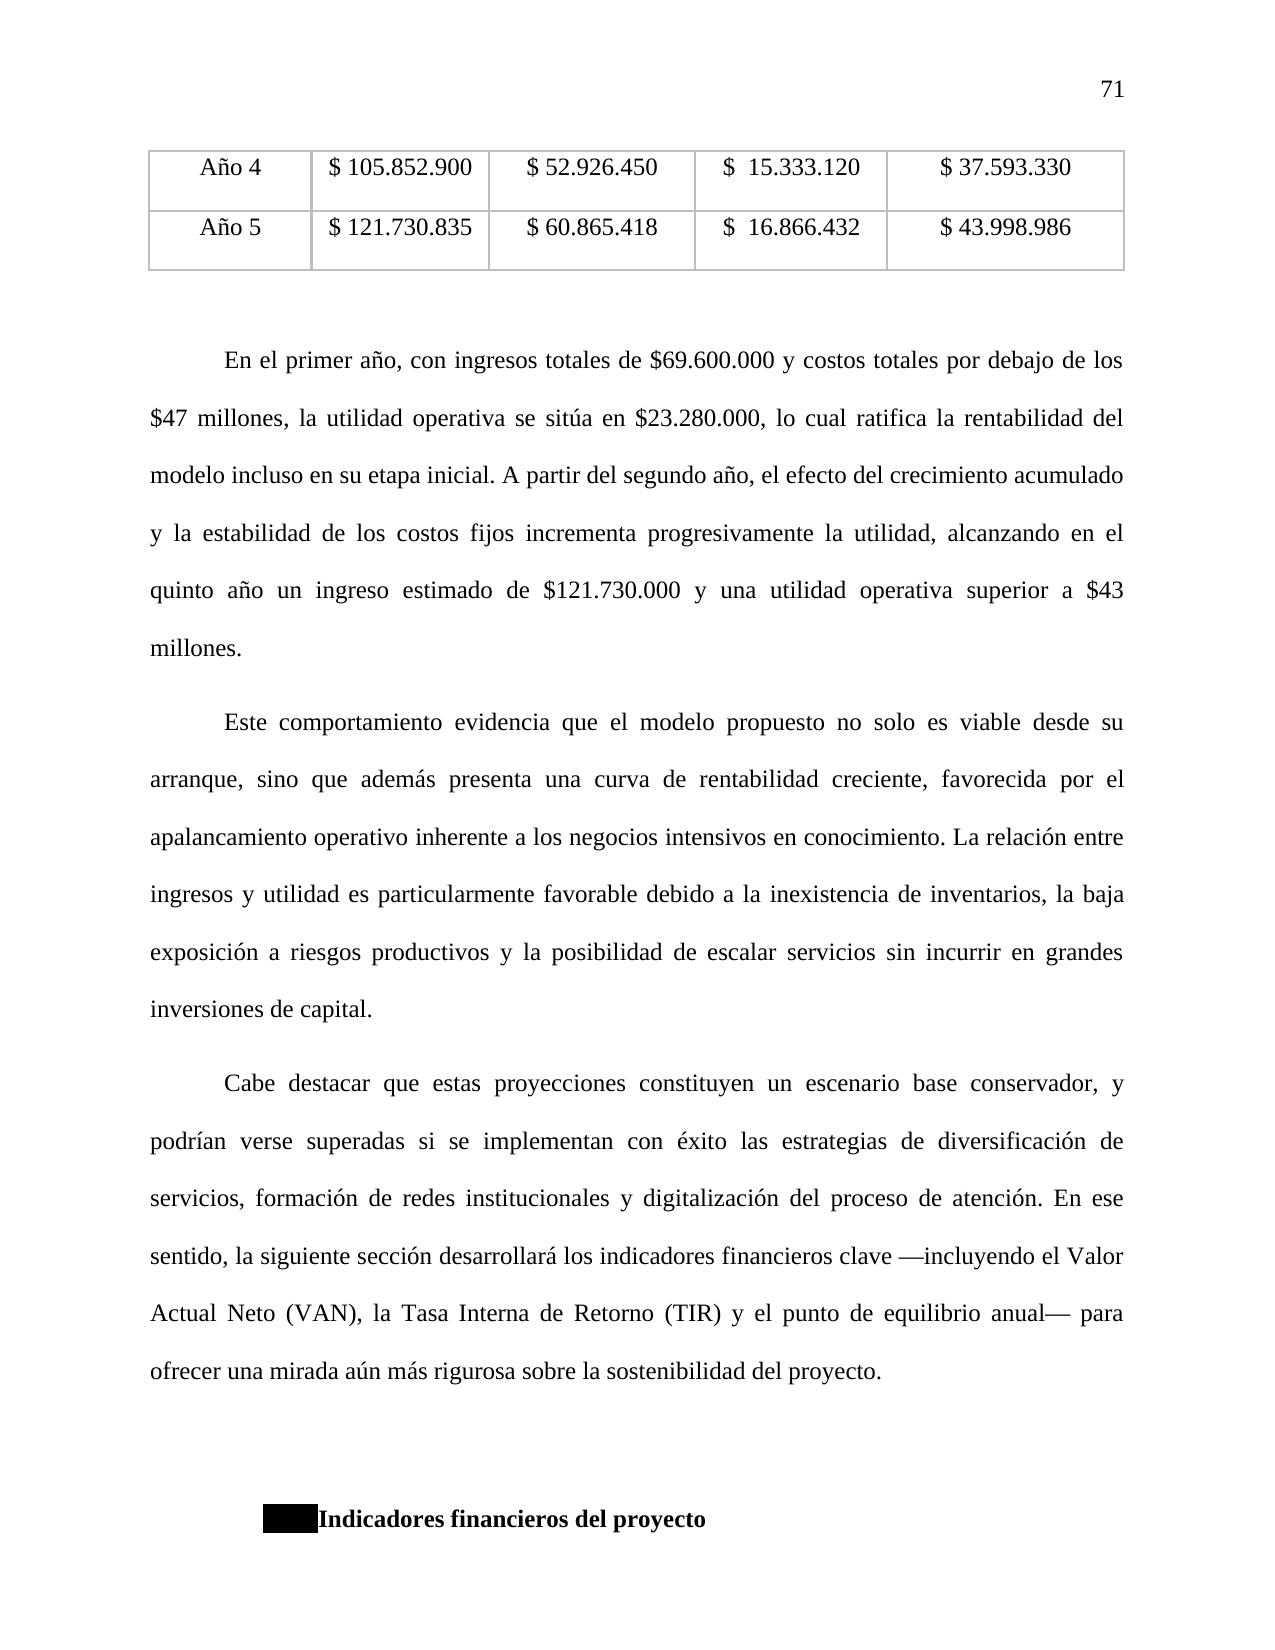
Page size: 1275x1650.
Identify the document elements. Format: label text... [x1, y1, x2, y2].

table_cell $ 37.593.330 [888, 152, 1123, 209]
text En el primer año, con ingresos totales de $69.600.000 y costos totales por debajo de los $47 millones, la utilidad operativa se sitúa en $23.280.000, lo cual ratifica la rentabilidad del modelo incluso en su etapa inicial. A partir del segundo año, el efecto del crecimiento acumulado y la estabilidad de los costos fijos incrementa progresivamente la utilidad, alcanzando en el quinto año un ingreso estimado de $121.730.000 y una utilidad operativa superior a $43 millones. [150, 345, 1125, 661]
table_cell $ 105.852.900 [313, 152, 488, 209]
table_cell $ 52.926.450 [490, 152, 694, 209]
text Este comportamiento evidencia que el modelo propuesto no solo es viable desde su arranque, sino que además presenta una curva de rentabilidad creciente, favorecida por el apalancamiento operativo inherente a los negocios intensivos en conocimiento. La relación entre ingresos y utilidad es particularmente favorable debido a la inexistencia de inventarios, la baja exposición a riesgos productivos y la posibilidad de escalar servicios sin incurrir en grandes inversiones de capital. [150, 707, 1125, 1023]
table_cell $ 121.730.835 [313, 212, 488, 269]
table_cell $ 43.998.986 [888, 212, 1123, 269]
table_cell $ 15.333.120 [696, 152, 886, 209]
subtitle Indicadores financieros del proyecto [318, 1504, 1125, 1533]
table_cell $ 16.866.432 [696, 212, 886, 269]
text Cabe destacar que estas proyecciones constituyen un escenario base conservador, y podrían verse superadas si se implementan con éxito las estrategias de diversificación de servicios, formación de redes institucionales y digitalización del proceso de atención. En ese sentido, la siguiente sección desarrollará los indicadores financieros clave —incluyendo el Valor Actual Neto (VAN), la Tasa Interna de Retorno (TIR) y el punto de equilibrio anual— para ofrecer una mirada aún más rigurosa sobre la sostenibilidad del proyecto. [150, 1068, 1125, 1385]
table_cell Año 4 [150, 152, 310, 209]
table_cell $ 60.865.418 [490, 212, 694, 269]
table_cell Año 5 [150, 212, 310, 269]
